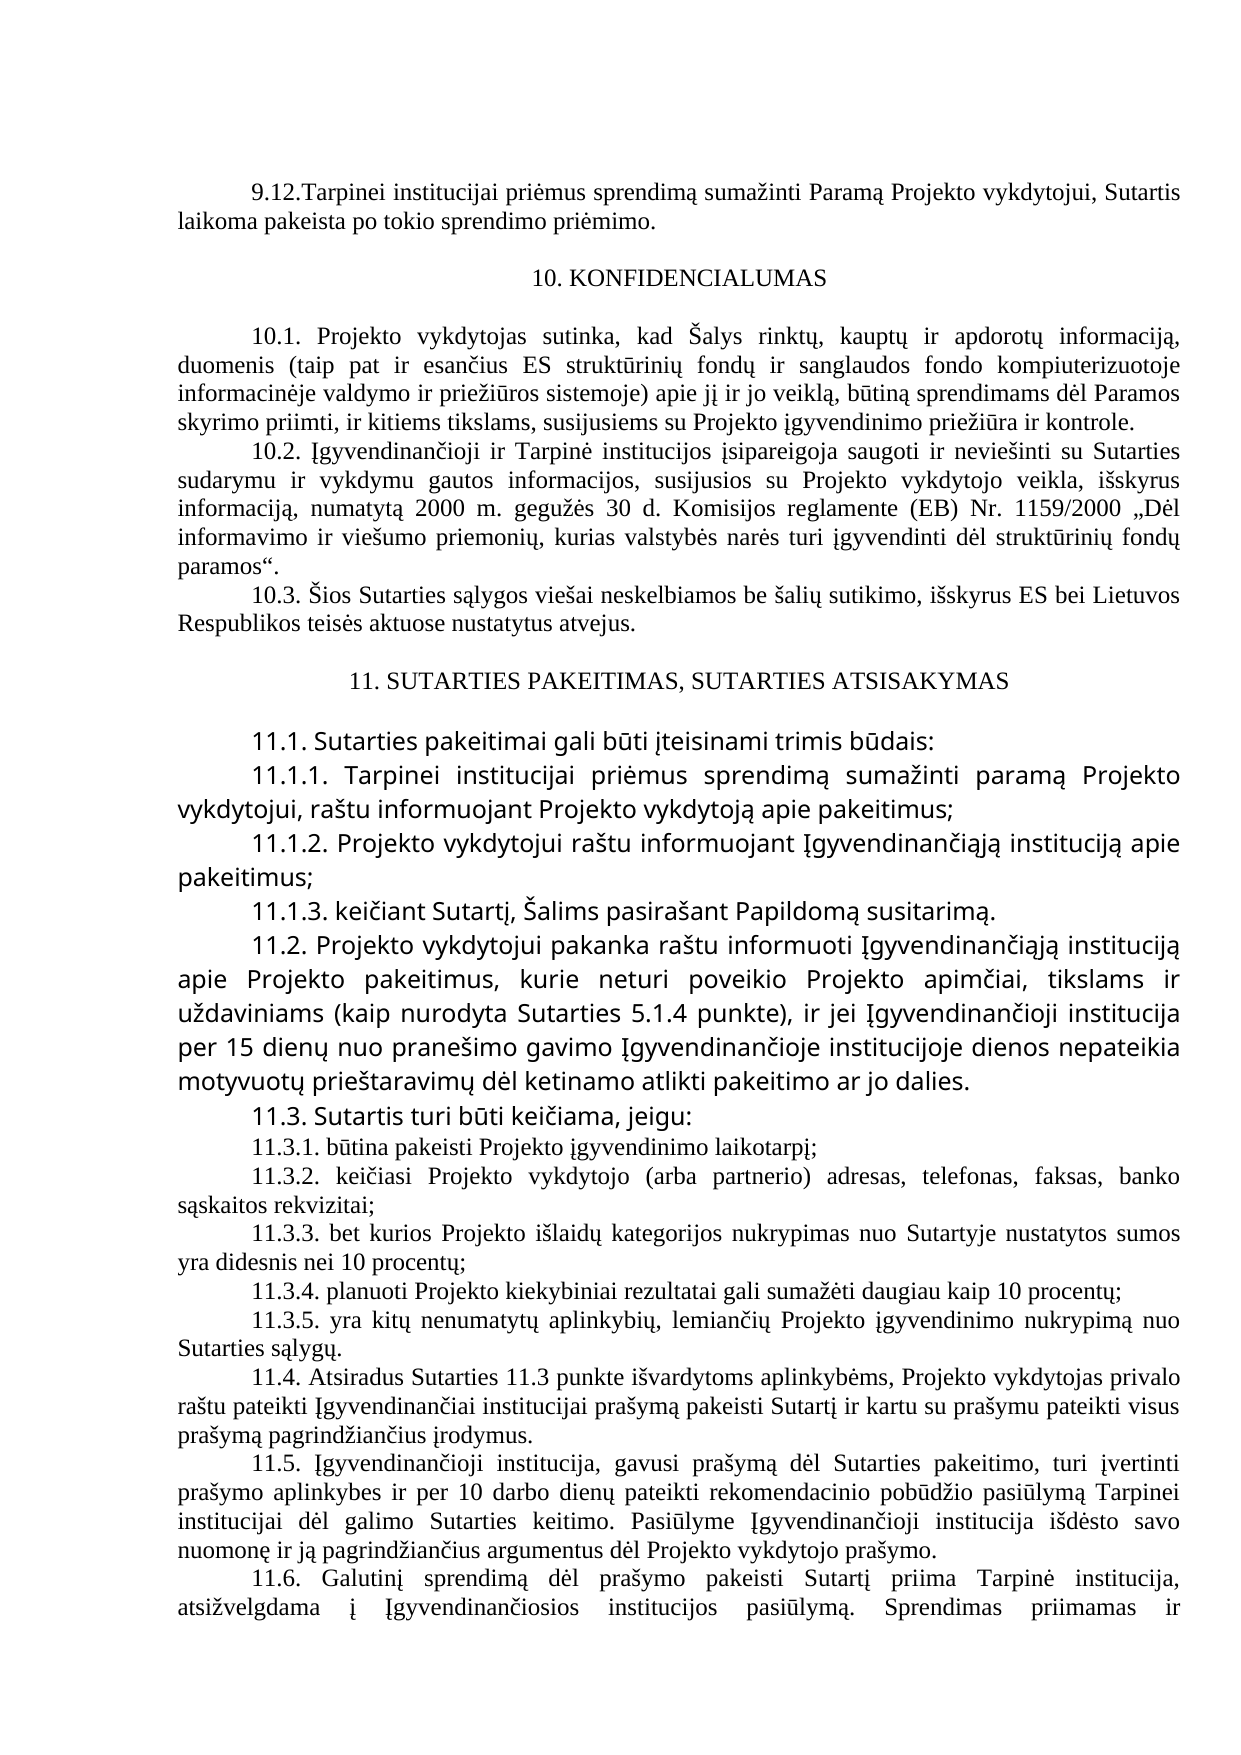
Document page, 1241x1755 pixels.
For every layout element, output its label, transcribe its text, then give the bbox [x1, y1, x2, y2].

text 11.2. Projekto vykdytojui pakanka raštu informuoti Įgyvendinančiąją instituciją apie Projekto pakeitimus, kurie neturi poveikio Projekto apimčiai, tikslams ir uždaviniams (kaip nurodyta Sutarties 5.1.4 punkte), ir jei Įgyvendinančioji institucija per 15 dienų nuo pranešimo gavimo Įgyvendinančioje institucijoje dienos nepateikia motyvuotų prieštaravimų dėl ketinamo atlikti pakeitimo ar jo dalies. [177, 928, 1181, 1098]
text 11.3.1. būtina pakeisti Projekto įgyvendinimo laikotarpį; [177, 1132, 1181, 1161]
text 11.3.2. keičiasi Projekto vykdytojo (arba partnerio) adresas, telefonas, faksas, banko sąskaitos rekvizitai; [177, 1161, 1181, 1218]
text 11.1.2. Projekto vykdytojui raštu informuojant Įgyvendinančiąją instituciją apie pakeitimus; [177, 826, 1181, 894]
text 11.3.4. planuoti Projekto kiekybiniai rezultatai gali sumažėti daugiau kaip 10 procentų; [177, 1276, 1181, 1305]
text 10.3. Šios Sutarties sąlygos viešai neskelbiamos be šalių sutikimo, išskyrus ES bei Lietuvos Respublikos teisės aktuose nustatytus atvejus. [177, 580, 1181, 637]
text 11.5. Įgyvendinančioji institucija, gavusi prašymą dėl Sutarties pakeitimo, turi įvertinti prašymo aplinkybes ir per 10 darbo dienų pateikti rekomendacinio pobūdžio pasiūlymą Tarpinei institucijai dėl galimo Sutarties keitimo. Pasiūlyme Įgyvendinančioji institucija išdėsto savo nuomonę ir ją pagrindžiančius argumentus dėl Projekto vykdytojo prašymo. [177, 1448, 1181, 1563]
text 11.1.1. Tarpinei institucijai priėmus sprendimą sumažinti paramą Projekto vykdytojui, raštu informuojant Projekto vykdytoją apie pakeitimus; [177, 757, 1181, 826]
text 11.3.5. yra kitų nenumatytų aplinkybių, lemiančių Projekto įgyvendinimo nukrypimą nuo Sutarties sąlygų. [177, 1305, 1181, 1362]
text 10.1. Projekto vykdytojas sutinka, kad Šalys rinktų, kauptų ir apdorotų informaciją, duomenis (taip pat ir esančius ES struktūrinių fondų ir sanglaudos fondo kompiuterizuotoje informacinėje valdymo ir priežiūros sistemoje) apie jį ir jo veiklą, būtiną sprendimams dėl Paramos skyrimo priimti, ir kitiems tikslams, susijusiems su Projekto įgyvendinimo priežiūra ir kontrole. [177, 321, 1181, 436]
text 11.6. Galutinį sprendimą dėl prašymo pakeisti Sutartį priima Tarpinė institucija, atsižvelgdama į Įgyvendinančiosios institucijos pasiūlymą. Sprendimas priimamas ir [177, 1563, 1181, 1621]
text 10.2. Įgyvendinančioji ir Tarpinė institucijos įsipareigoja saugoti ir neviešinti su Sutarties sudarymu ir vykdymu gautos informacijos, susijusios su Projekto vykdytojo veikla, išskyrus informaciją, numatytą 2000 m. gegužės 30 d. Komisijos reglamente (EB) Nr. 1159/2000 „Dėl informavimo ir viešumo priemonių, kurias valstybės narės turi įgyvendinti dėl struktūrinių fondų paramos“. [177, 436, 1181, 580]
text 11.3. Sutartis turi būti keičiama, jeigu: [177, 1098, 1181, 1132]
text 11.4. Atsiradus Sutarties 11.3 punkte išvardytoms aplinkybėms, Projekto vykdytojas privalo raštu pateikti Įgyvendinančiai institucijai prašymą pakeisti Sutartį ir kartu su prašymu pateikti visus prašymą pagrindžiančius įrodymus. [177, 1362, 1181, 1448]
text 10. KONFIDENCIALUMAS [177, 263, 1181, 292]
text 9.12.Tarpinei institucijai priėmus sprendimą sumažinti Paramą Projekto vykdytojui, Sutartis laikoma pakeista po tokio sprendimo priėmimo. [177, 177, 1181, 235]
text 11. SUTARTIES PAKEITIMAS, SUTARTIES ATSISAKYMAS [177, 666, 1181, 695]
text 11.1.3. keičiant Sutartį, Šalims pasirašant Papildomą susitarimą. [177, 894, 1181, 928]
text 11.3.3. bet kurios Projekto išlaidų kategorijos nukrypimas nuo Sutartyje nustatytos sumos yra didesnis nei 10 procentų; [177, 1218, 1181, 1276]
text 11.1. Sutarties pakeitimai gali būti įteisinami trimis būdais: [177, 723, 1181, 757]
